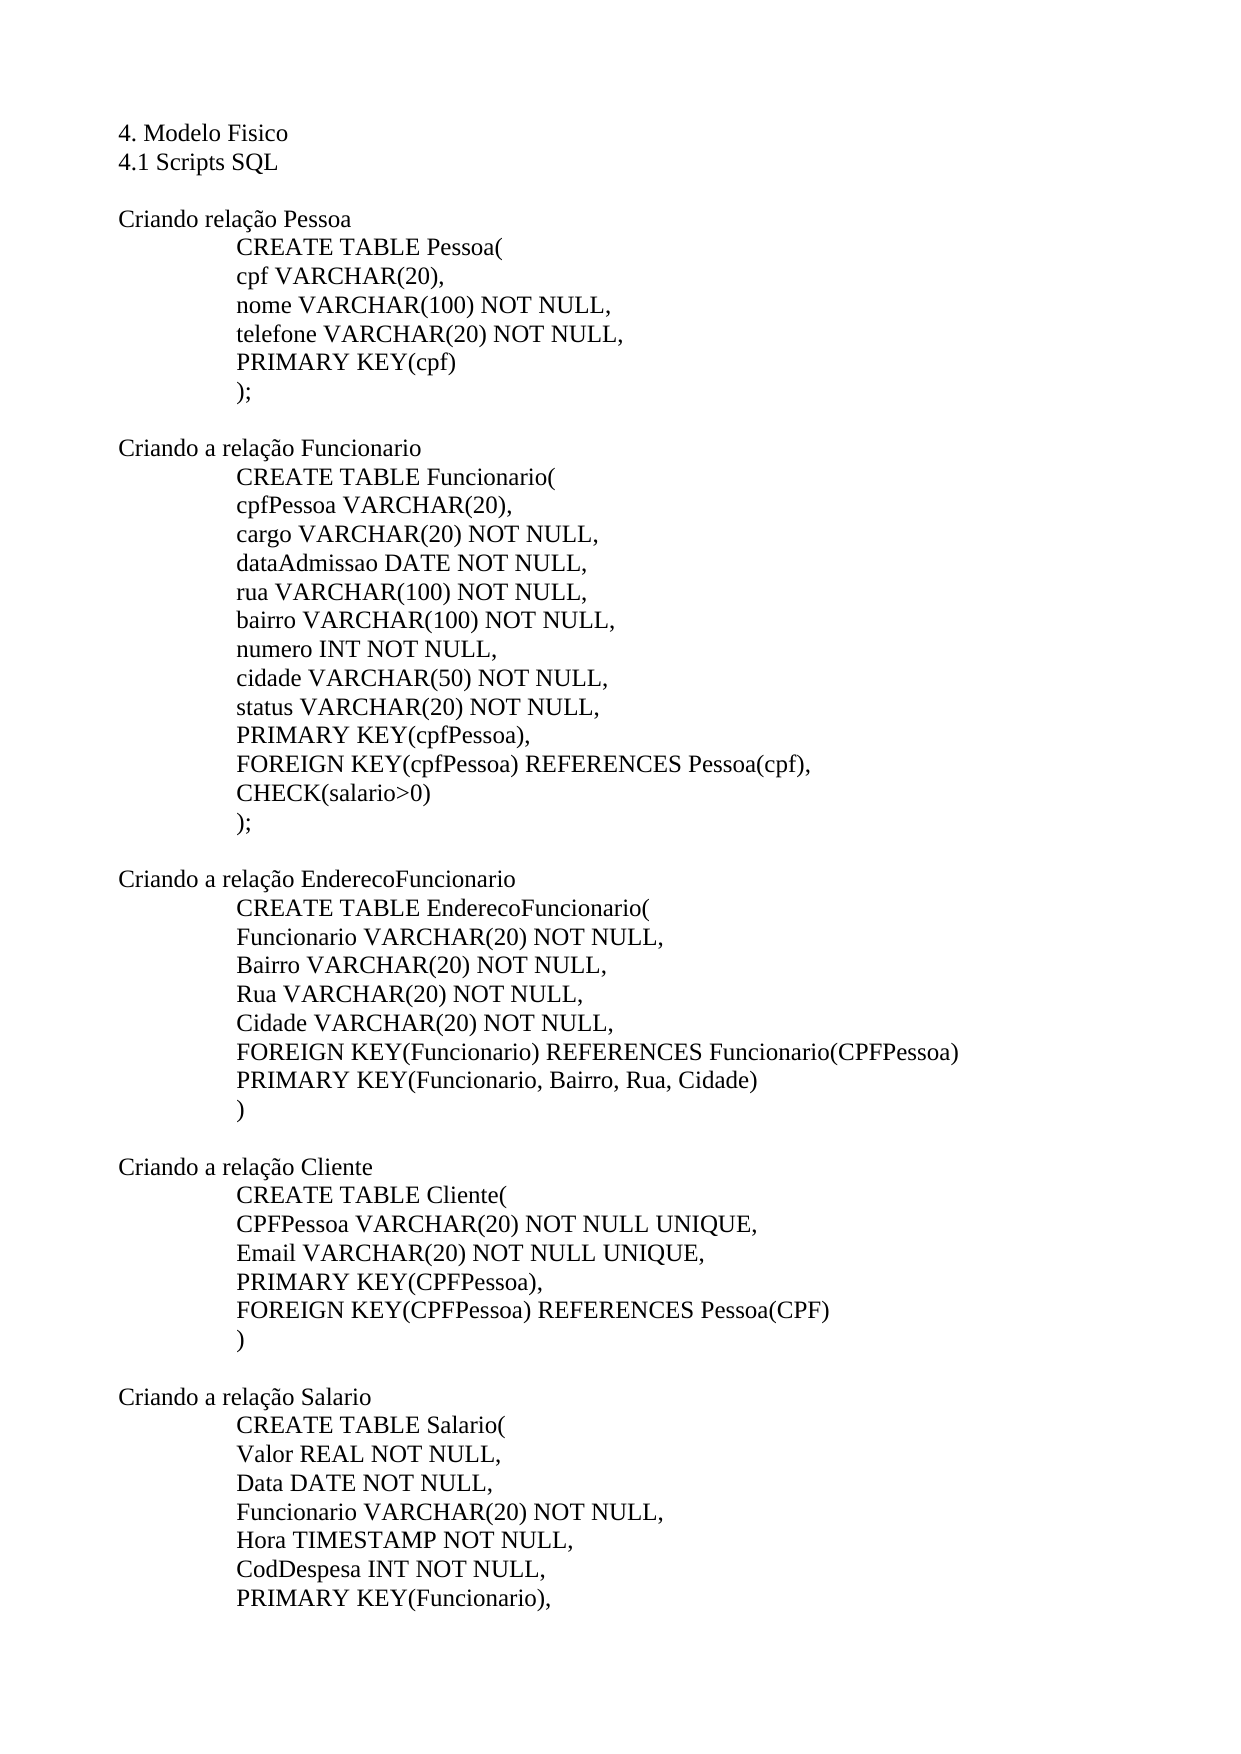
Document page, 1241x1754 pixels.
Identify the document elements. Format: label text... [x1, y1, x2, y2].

text CREATE TABLE Pessoa( [118, 232, 1122, 261]
text Hora TIMESTAMP NOT NULL, [118, 1525, 1122, 1554]
text FOREIGN KEY(Funcionario) REFERENCES Funcionario(CPFPessoa) [118, 1037, 1122, 1065]
text ); [118, 807, 1122, 835]
text CPFPessoa VARCHAR(20) NOT NULL UNIQUE, [118, 1209, 1122, 1238]
text Funcionario VARCHAR(20) NOT NULL, [118, 1497, 1122, 1525]
text Cidade VARCHAR(20) NOT NULL, [118, 1008, 1122, 1037]
text Criando a relação Cliente [118, 1152, 1122, 1180]
text rua VARCHAR(100) NOT NULL, [118, 577, 1122, 605]
text ) [118, 1094, 1122, 1123]
text nome VARCHAR(100) NOT NULL, [118, 290, 1122, 319]
text ); [118, 376, 1122, 405]
text PRIMARY KEY(CPFPessoa), [118, 1267, 1122, 1295]
text telefone VARCHAR(20) NOT NULL, [118, 319, 1122, 347]
text ) [118, 1324, 1122, 1353]
text Bairro VARCHAR(20) NOT NULL, [118, 950, 1122, 979]
text 4. Modelo Fisico [118, 118, 1122, 147]
text PRIMARY KEY(Funcionario, Bairro, Rua, Cidade) [118, 1065, 1122, 1094]
text cidade VARCHAR(50) NOT NULL, [118, 663, 1122, 692]
text FOREIGN KEY(cpfPessoa) REFERENCES Pessoa(cpf), [118, 749, 1122, 778]
text PRIMARY KEY(cpf) [118, 347, 1122, 376]
text dataAdmissao DATE NOT NULL, [118, 548, 1122, 577]
text cpf VARCHAR(20), [118, 261, 1122, 290]
text cpfPessoa VARCHAR(20), [118, 490, 1122, 519]
text Data DATE NOT NULL, [118, 1468, 1122, 1497]
text cargo VARCHAR(20) NOT NULL, [118, 519, 1122, 548]
text bairro VARCHAR(100) NOT NULL, [118, 605, 1122, 634]
text CodDespesa INT NOT NULL, [118, 1554, 1122, 1583]
text CREATE TABLE Funcionario( [118, 462, 1122, 490]
text Criando relação Pessoa [118, 204, 1122, 232]
text Criando a relação Funcionario [118, 433, 1122, 462]
text Funcionario VARCHAR(20) NOT NULL, [118, 922, 1122, 950]
text CHECK(salario>0) [118, 778, 1122, 807]
text Criando a relação Salario [118, 1382, 1122, 1410]
text PRIMARY KEY(Funcionario), [118, 1583, 1122, 1612]
text Criando a relação EnderecoFuncionario [118, 864, 1122, 893]
text numero INT NOT NULL, [118, 634, 1122, 663]
text status VARCHAR(20) NOT NULL, [118, 692, 1122, 720]
text CREATE TABLE EnderecoFuncionario( [118, 893, 1122, 922]
text CREATE TABLE Salario( [118, 1410, 1122, 1439]
text CREATE TABLE Cliente( [118, 1180, 1122, 1209]
text PRIMARY KEY(cpfPessoa), [118, 720, 1122, 749]
text Email VARCHAR(20) NOT NULL UNIQUE, [118, 1238, 1122, 1267]
text FOREIGN KEY(CPFPessoa) REFERENCES Pessoa(CPF) [118, 1295, 1122, 1324]
text 4.1 Scripts SQL [118, 147, 1122, 176]
text Valor REAL NOT NULL, [118, 1439, 1122, 1468]
text Rua VARCHAR(20) NOT NULL, [118, 979, 1122, 1008]
